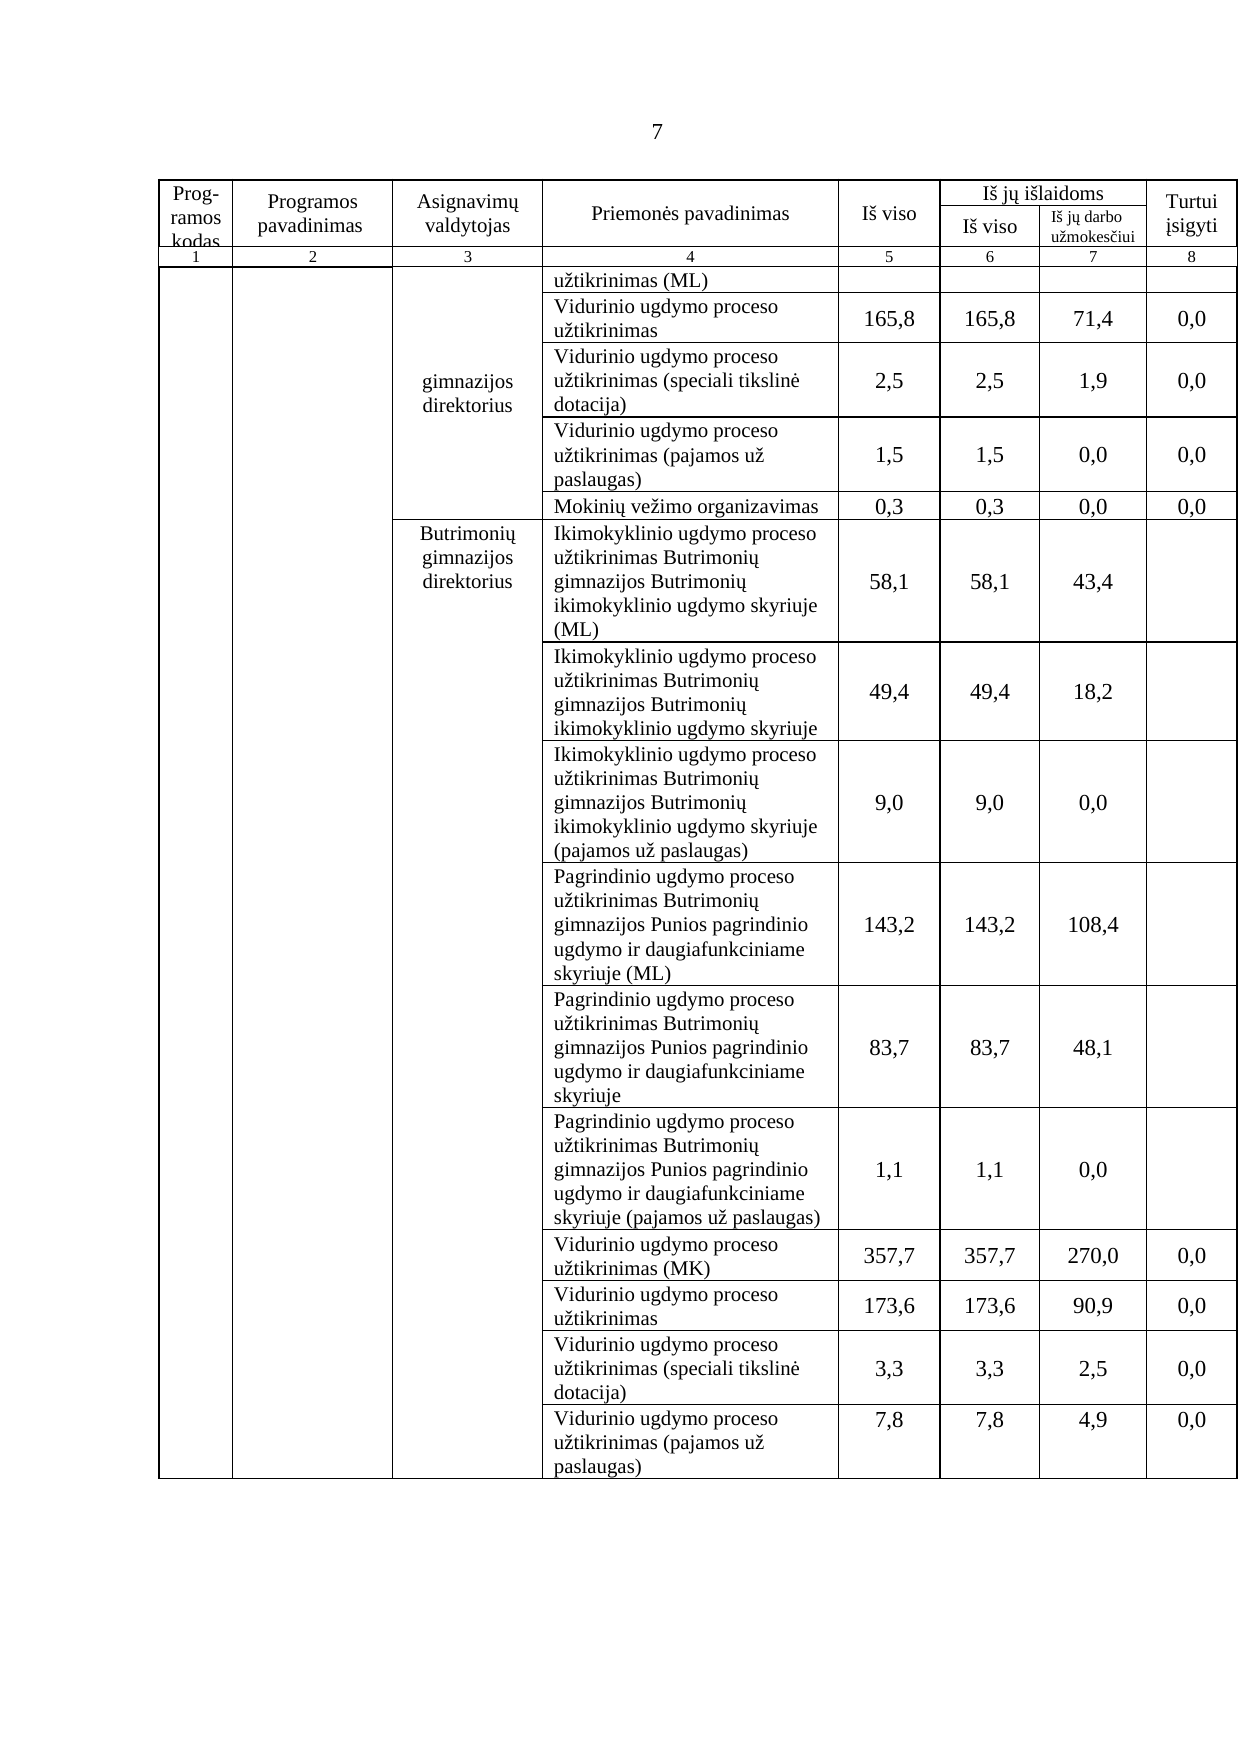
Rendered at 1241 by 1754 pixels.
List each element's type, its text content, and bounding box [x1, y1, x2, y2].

table_cell 8 [1147, 247, 1237, 266]
table_cell Vidurinio ugdymo proceso užtikrinimas (speciali tikslinė dotacija) [543, 1331, 838, 1404]
table_cell užtikrinimas (ML) [543, 267, 838, 292]
table_cell 4 [543, 247, 838, 266]
table_cell Pagrindinio ugdymo proceso užtikrinimas Butrimonių gimnazijos Punios pagrindinio ugdymo ir daugiafunkciniame skyriuje (pajamos už paslaugas) [543, 1108, 838, 1229]
table_cell Pagrindinio ugdymo proceso užtikrinimas Butrimonių gimnazijos Punios pagrindinio ugdymo ir daugiafunkciniame skyriuje (ML) [543, 863, 838, 984]
table_cell [1147, 267, 1236, 292]
table_cell [1147, 520, 1236, 641]
table_cell 1,5 [839, 418, 939, 491]
table_cell [1040, 267, 1146, 292]
table_cell 0,0 [1147, 1331, 1236, 1404]
table_cell 0,0 [1040, 1108, 1146, 1229]
table_cell 1,5 [941, 418, 1039, 491]
table_cell 7,8 [839, 1405, 939, 1478]
table_cell Vidurinio ugdymo proceso užtikrinimas (speciali tikslinė dotacija) [543, 343, 838, 416]
table_cell 43,4 [1040, 520, 1146, 641]
table_cell 0,0 [1040, 418, 1146, 491]
table_cell 49,4 [941, 643, 1039, 740]
table_cell 2 [233, 247, 392, 266]
table_cell 165,8 [839, 293, 939, 342]
table_cell Ikimokyklinio ugdymo proceso užtikrinimas Butrimonių gimnazijos Butrimonių ikimokyklinio ugdymo skyriuje (pajamos už paslaugas) [543, 741, 838, 862]
table_header Programos pavadinimas [233, 181, 392, 246]
table_cell Vidurinio ugdymo proceso užtikrinimas (pajamos už paslaugas) [543, 1405, 838, 1478]
table_cell 9,0 [839, 741, 939, 862]
table_cell [941, 267, 1039, 292]
table_header Prog-ramos kodas [160, 181, 232, 246]
table_cell 83,7 [941, 986, 1039, 1107]
table_cell 0,3 [839, 492, 939, 519]
table_cell 0,0 [1147, 492, 1236, 519]
table_cell [1147, 643, 1236, 740]
table_cell Vidurinio ugdymo proceso užtikrinimas (pajamos už paslaugas) [543, 418, 838, 491]
table_cell Iš jų darbo užmokesčiui [1040, 206, 1146, 246]
table_cell 1,1 [839, 1108, 939, 1229]
table_cell 71,4 [1040, 293, 1146, 342]
table_cell Butrimonių gimnazijos direktorius [393, 520, 542, 1478]
table_cell Vidurinio ugdymo proceso užtikrinimas (MK) [543, 1230, 838, 1279]
table_cell 0,0 [1147, 418, 1236, 491]
table_cell 90,9 [1040, 1281, 1146, 1330]
table_header Iš viso [839, 181, 939, 246]
table_cell 3,3 [941, 1331, 1039, 1404]
table_cell 6 [941, 247, 1039, 266]
table_cell [1147, 986, 1236, 1107]
table_header Iš jų išlaidoms [941, 181, 1146, 205]
table_cell Ikimokyklinio ugdymo proceso užtikrinimas Butrimonių gimnazijos Butrimonių ikimokyklinio ugdymo skyriuje [543, 643, 838, 740]
table_cell 7,8 [941, 1405, 1039, 1478]
table_cell [1147, 1108, 1236, 1229]
table_cell 9,0 [941, 741, 1039, 862]
table_cell 143,2 [941, 863, 1039, 984]
table_cell 0,0 [1040, 741, 1146, 862]
table_cell [1147, 741, 1236, 862]
table_cell Pagrindinio ugdymo proceso užtikrinimas Butrimonių gimnazijos Punios pagrindinio ugdymo ir daugiafunkciniame skyriuje [543, 986, 838, 1107]
table_cell 173,6 [839, 1281, 939, 1330]
table_cell 0,0 [1147, 1405, 1236, 1478]
table_cell 0,0 [1147, 293, 1236, 342]
table_cell 2,5 [941, 343, 1039, 416]
table_cell 2,5 [839, 343, 939, 416]
table_cell 1,9 [1040, 343, 1146, 416]
table_cell 1 [159, 247, 232, 266]
table_cell 3,3 [839, 1331, 939, 1404]
table_cell 3 [393, 247, 542, 266]
table_cell 58,1 [941, 520, 1039, 641]
table_cell [233, 268, 392, 1478]
table_cell 2,5 [1040, 1331, 1146, 1404]
table_cell Vidurinio ugdymo proceso užtikrinimas [543, 1281, 838, 1330]
table_cell Iš viso [941, 206, 1039, 246]
table_cell 165,8 [941, 293, 1039, 342]
table_cell 108,4 [1040, 863, 1146, 984]
table_cell 270,0 [1040, 1230, 1146, 1279]
table_cell 83,7 [839, 986, 939, 1107]
table_cell Vidurinio ugdymo proceso užtikrinimas [543, 293, 838, 342]
table_cell 7 [1040, 247, 1146, 266]
table_cell 5 [839, 247, 939, 266]
table_cell 58,1 [839, 520, 939, 641]
table_cell Mokinių vežimo organizavimas [543, 492, 838, 519]
table_header Turtui įsigyti [1147, 181, 1236, 246]
table_cell 0,0 [1040, 492, 1146, 519]
table_header Priemonės pavadinimas [543, 181, 838, 246]
table_cell 18,2 [1040, 643, 1146, 740]
table_cell 48,1 [1040, 986, 1146, 1107]
table_cell 357,7 [839, 1230, 939, 1279]
table_cell [160, 268, 232, 1478]
table_cell 0,0 [1147, 343, 1236, 416]
table_cell 173,6 [941, 1281, 1039, 1330]
table_cell 0,0 [1147, 1230, 1236, 1279]
table_cell [839, 267, 939, 292]
table_cell 4,9 [1040, 1405, 1146, 1478]
table_cell 0,3 [941, 492, 1039, 519]
table_cell gimnazijos direktorius [393, 267, 542, 519]
table_cell 143,2 [839, 863, 939, 984]
table_cell 1,1 [941, 1108, 1039, 1229]
table_cell 49,4 [839, 643, 939, 740]
table_cell [1147, 863, 1236, 984]
table_cell 0,0 [1147, 1281, 1236, 1330]
table_cell Ikimokyklinio ugdymo proceso užtikrinimas Butrimonių gimnazijos Butrimonių ikimokyklinio ugdymo skyriuje (ML) [543, 520, 838, 641]
table_header Asignavimų valdytojas [393, 181, 542, 246]
table_cell 357,7 [941, 1230, 1039, 1279]
